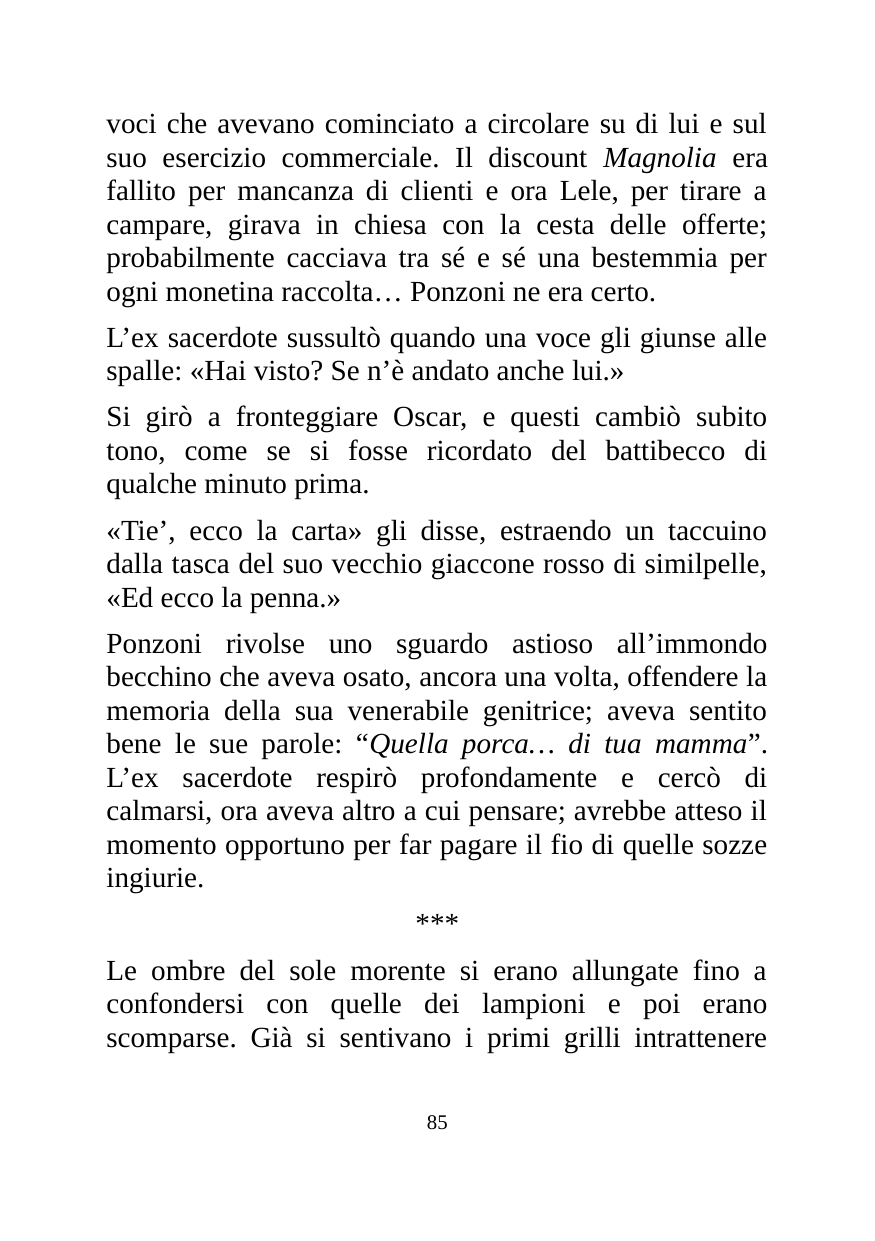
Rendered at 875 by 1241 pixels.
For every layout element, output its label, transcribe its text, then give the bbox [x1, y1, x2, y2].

text *** [106, 907, 768, 940]
text voci che avevano cominciato a circolare su di lui e sul suo esercizio commerciale. Il discount Magnolia era fallito per mancanza di clienti e ora Lele, per tirare a campare, girava in chiesa con la cesta delle offerte; probabilmente cacciava tra sé e sé una bestemmia per ogni monetina raccolta… Ponzoni ne era certo. [106, 106, 768, 307]
text Si girò a fronteggiare Oscar, e questi cambiò subito tono, come se si fosse ricordato del battibecco di qualche minuto prima. [106, 399, 768, 500]
text Le ombre del sole morente si erano allungate fino a confondersi con quelle dei lampioni e poi erano scomparse. Già si sentivano i primi grilli intrattenere [106, 953, 768, 1053]
text «Tie’, ecco la carta» gli disse, estraendo un taccuino dalla tasca del suo vecchio giaccone rosso di similpelle, «Ed ecco la penna.» [106, 513, 768, 613]
text Ponzoni rivolse uno sguardo astioso all’immondo becchino che aveva osato, ancora una volta, offendere la memoria della sua venerabile genitrice; aveva sentito bene le sue parole: “Quella porca… di tua mamma”. L’ex sacerdote respirò profondamente e cercò di calmarsi, ora aveva altro a cui pensare; avrebbe atteso il momento opportuno per far pagare il fio di quelle sozze ingiurie. [106, 626, 768, 894]
text L’ex sacerdote sussultò quando una voce gli giunse alle spalle: «Hai visto? Se n’è andato anche lui.» [106, 320, 768, 387]
